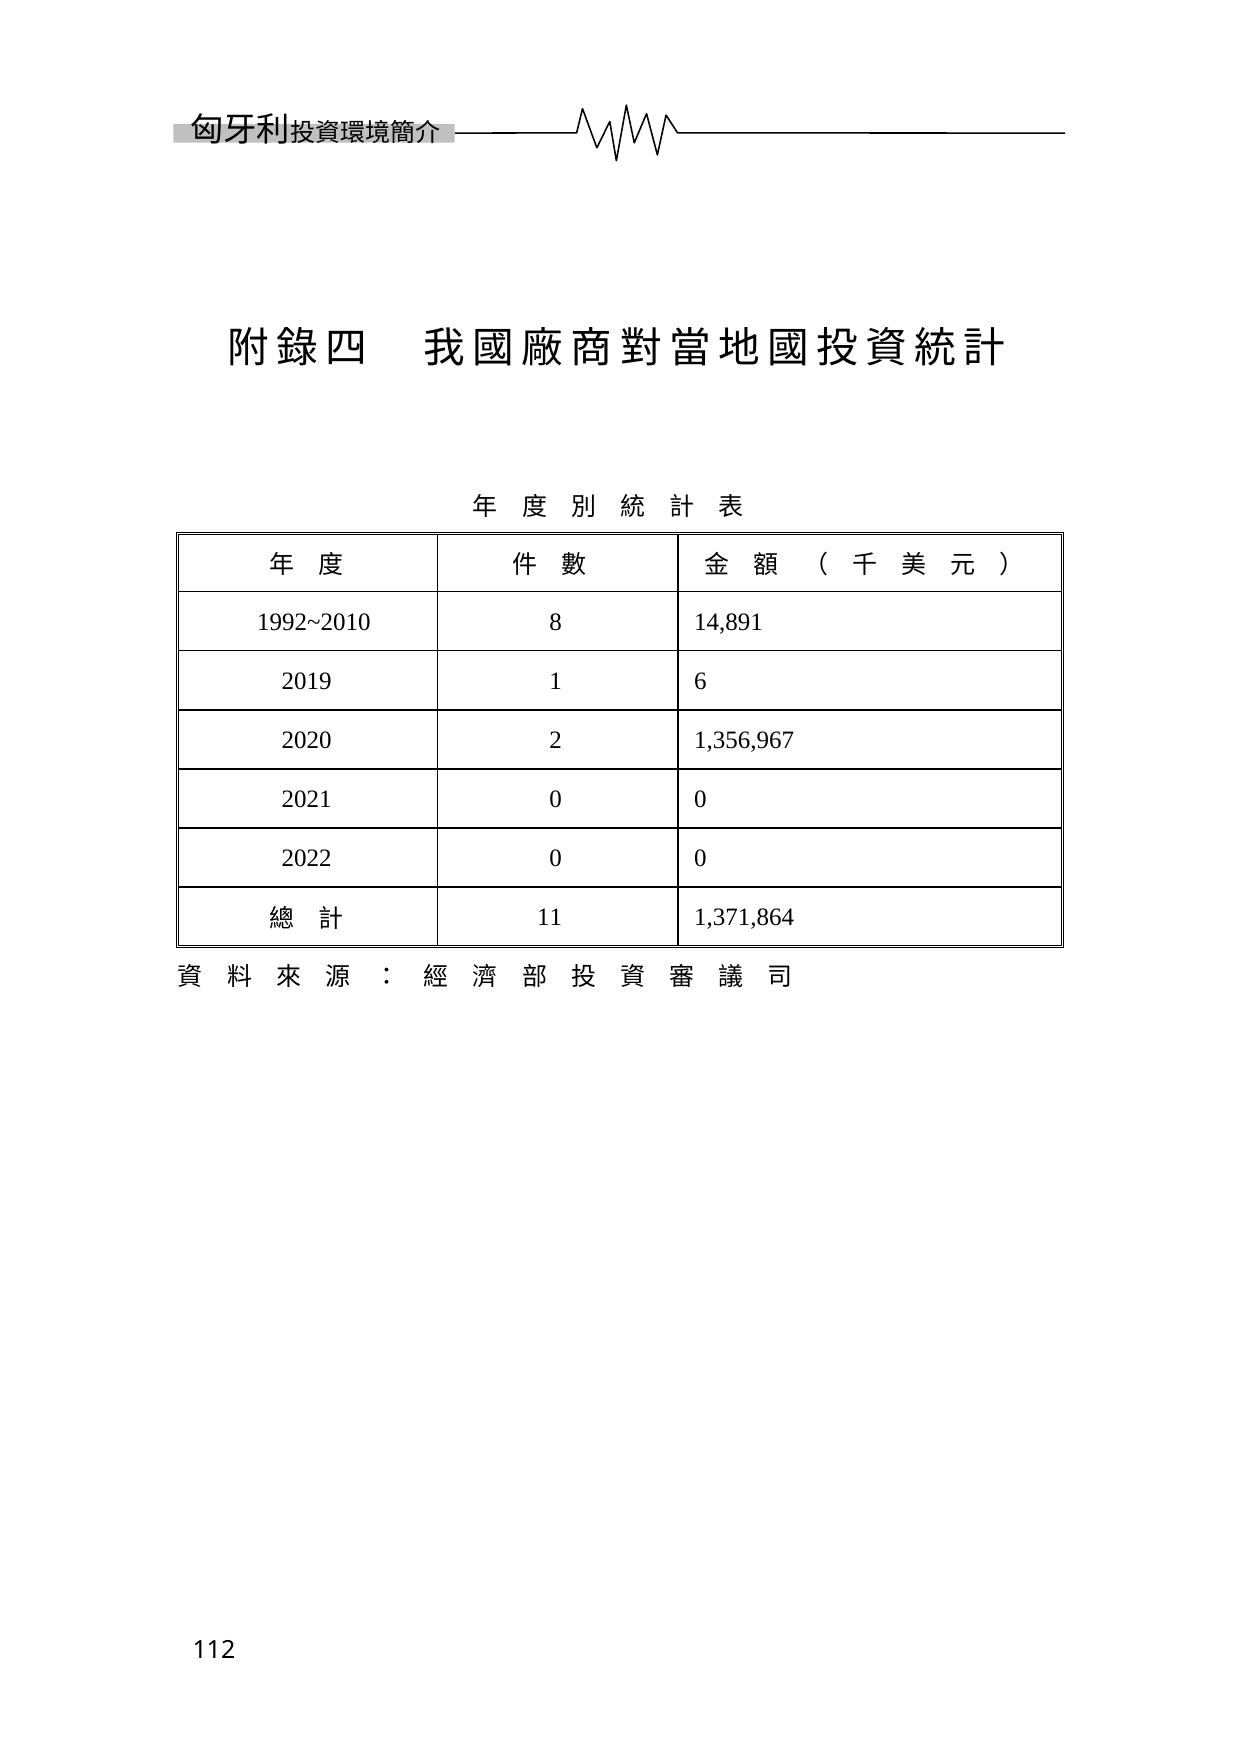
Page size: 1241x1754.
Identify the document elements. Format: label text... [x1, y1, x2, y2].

table_cell 8 [438, 592, 677, 650]
table_cell 0 [679, 770, 1061, 827]
table_cell 11 [438, 888, 677, 945]
table_cell 0 [438, 770, 677, 827]
table_cell 2021 [179, 770, 437, 827]
text 年度別統計表 [178, 478, 1063, 532]
table_cell 6 [679, 651, 1061, 709]
text 附錄四 我國廠商對當地國投資統計 [178, 291, 1063, 398]
table_cell 14,891 [679, 592, 1061, 650]
table_cell 0 [438, 829, 677, 886]
table_cell 2019 [179, 651, 437, 709]
table_cell 總計 [179, 888, 437, 945]
table_cell 2 [438, 711, 677, 768]
table_header 金額（千美元） [679, 535, 1061, 591]
table_cell 1 [438, 651, 677, 709]
text 資料來源：經濟部投資審議司 [178, 948, 1063, 1002]
table_cell 1,356,967 [679, 711, 1061, 768]
table_cell 0 [679, 829, 1061, 886]
table_header 年度 [179, 535, 437, 591]
table_header 件數 [438, 535, 677, 591]
table_cell 1,371,864 [679, 888, 1061, 945]
table_cell 1992~2010 [179, 592, 437, 650]
table_cell 2020 [179, 711, 437, 768]
table_cell 2022 [179, 829, 437, 886]
